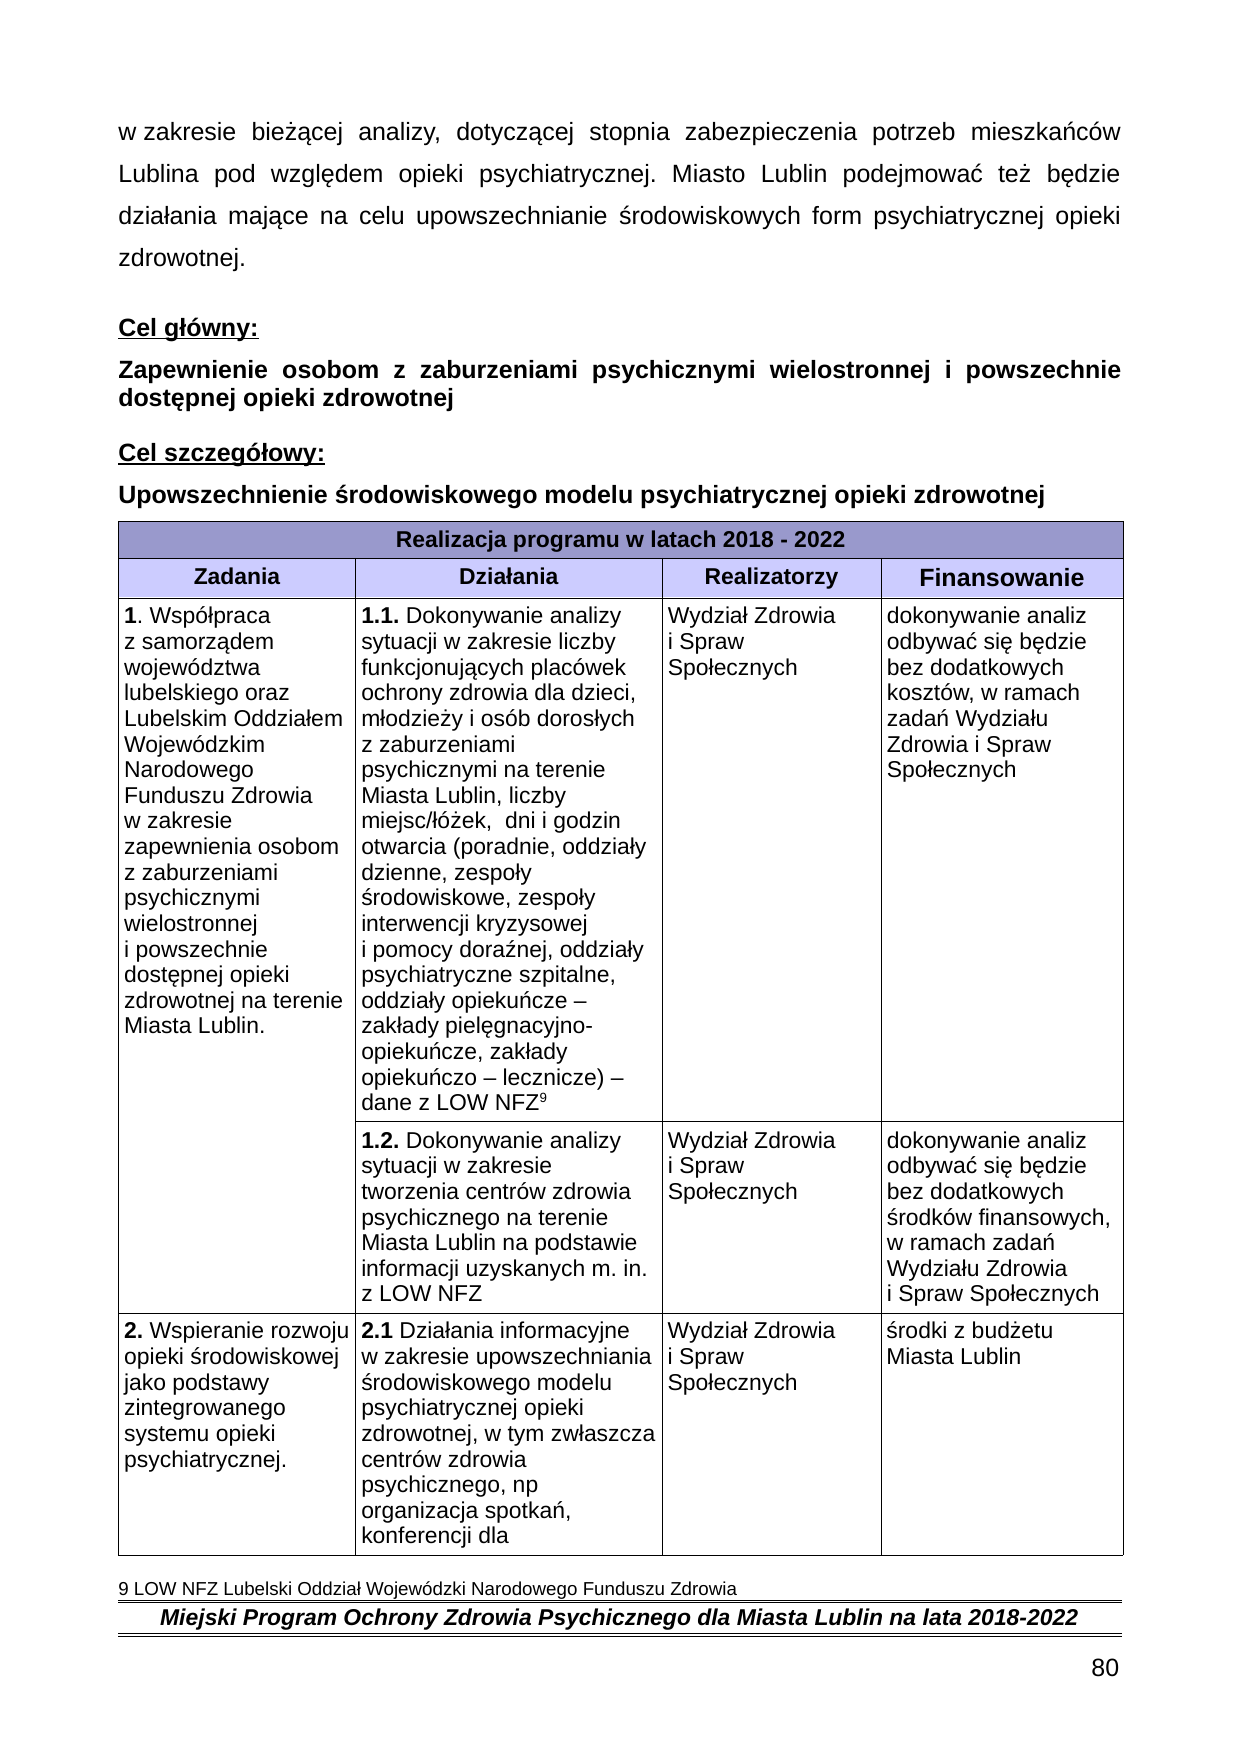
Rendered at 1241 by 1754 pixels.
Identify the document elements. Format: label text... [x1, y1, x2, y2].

table_cell Finansowanie [882, 559, 1123, 597]
table_cell Wydział Zdrowia i Spraw Społecznych [663, 1314, 881, 1554]
table_cell Wydział Zdrowia i Spraw Społecznych [663, 1122, 881, 1312]
table_cell środki z budżetu Miasta Lublin [882, 1314, 1123, 1554]
table_header Realizacja programu w latach 2018 - 2022 [119, 522, 1123, 558]
table_cell dokonywanie analiz odbywać się będzie bez dodatkowych środków finansowych, w ramach zadań Wydziału Zdrowia i Spraw Społecznych [882, 1122, 1123, 1312]
table_cell 2.1 Działania informacyjne w zakresie upowszechniania środowiskowego modelu psychiatrycznej opieki zdrowotnej, w tym zwłaszcza centrów zdrowia psychicznego, np organizacja spotkań, konferencji dla [356, 1314, 662, 1554]
table_cell 1.2. Dokonywanie analizy sytuacji w zakresie tworzenia centrów zdrowia psychicznego na terenie Miasta Lublin na podstawie informacji uzyskanych m. in. z LOW NFZ [356, 1122, 662, 1312]
text Zapewnienie osobom z zaburzeniami psychicznymi wielostronnej i powszechnie dostępnej opieki zdrowotnej [118, 355, 1122, 411]
text Cel szczegółowy: [118, 439, 1122, 467]
text Upowszechnienie środowiskowego modelu psychiatrycznej opieki zdrowotnej [118, 481, 1122, 509]
table_header Wydział Zdrowia i Spraw Społecznych [663, 599, 881, 1121]
text w zakresie bieżącej analizy, dotyczącej stopnia zabezpieczenia potrzeb mieszkańców Lublina pod względem opieki psychiatrycznej. Miasto Lublin podejmować też będzie działania mające na celu upowszechnianie środowiskowych form psychiatrycznej opieki zdrowotnej. [118, 118, 1122, 272]
table_header dokonywanie analiz odbywać się będzie bez dodatkowych kosztów, w ramach zadań Wydziału Zdrowia i Spraw Społecznych [882, 599, 1123, 1121]
table_cell Działania [356, 559, 662, 597]
table_cell 2. Wspieranie rozwoju opieki środowiskowej jako podstawy zintegrowanego systemu opieki psychiatrycznej. [119, 1314, 355, 1554]
table_header 1.1. Dokonywanie analizy sytuacji w zakresie liczby funkcjonujących placówek ochrony zdrowia dla dzieci, młodzieży i osób dorosłych z zaburzeniami psychicznymi na terenie Miasta Lublin, liczby miejsc/łóżek, dni i godzin otwarcia (poradnie, oddziały dzienne, zespoły środowiskowe, zespoły interwencji kryzysowej i pomocy doraźnej, oddziały psychiatryczne szpitalne, oddziały opiekuńcze – zakłady pielęgnacyjno-opiekuńcze, zakłady opiekuńczo – lecznicze) – dane z LOW NFZ [356, 599, 662, 1121]
text Cel główny: [118, 313, 1122, 341]
table_cell Realizatorzy [663, 559, 881, 597]
table_cell Zadania [119, 559, 355, 597]
table_cell 1. Współpraca z samorządem województwa lubelskiego oraz Lubelskim Oddziałem Wojewódzkim Narodowego Funduszu Zdrowia w zakresie zapewnienia osobom z zaburzeniami psychicznymi wielostronnej i powszechnie dostępnej opieki zdrowotnej na terenie Miasta Lublin. [119, 599, 355, 1312]
